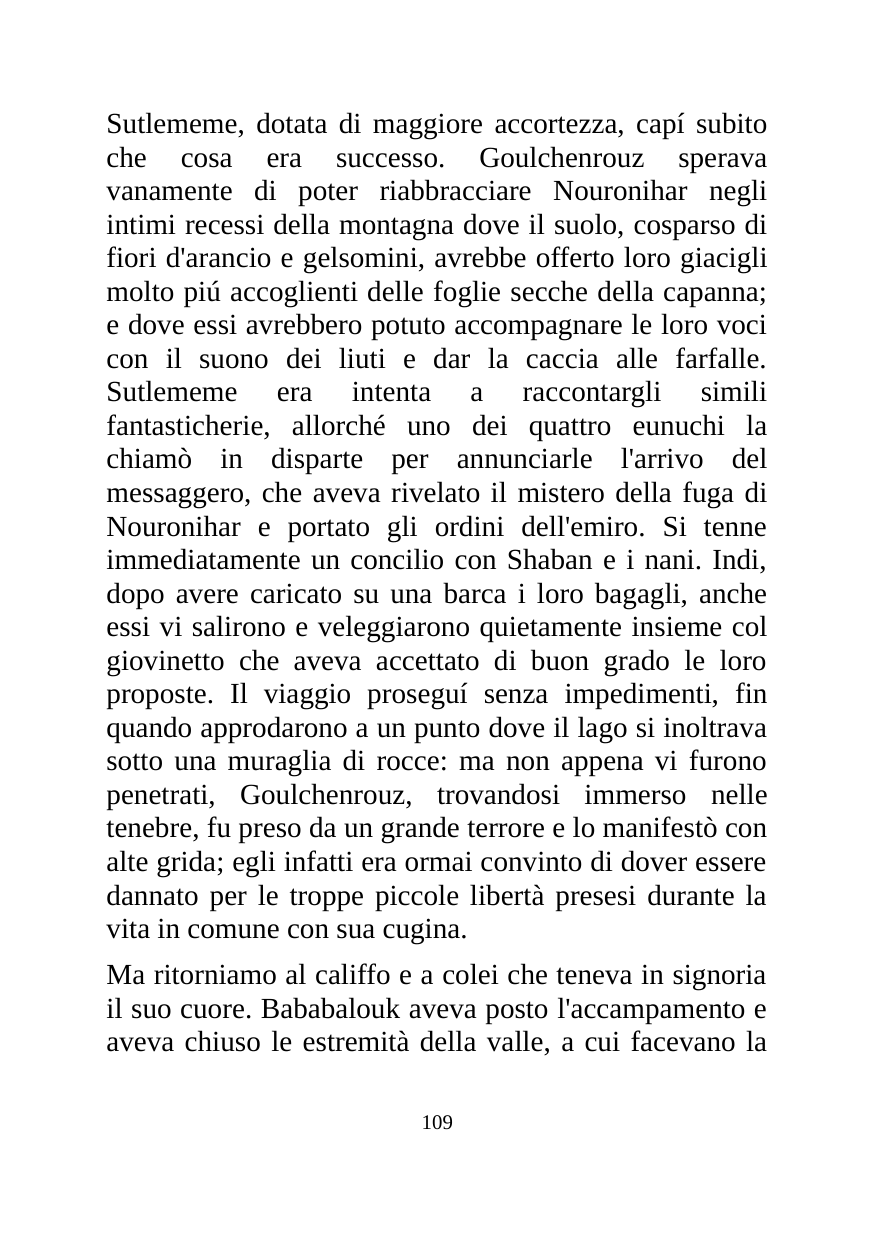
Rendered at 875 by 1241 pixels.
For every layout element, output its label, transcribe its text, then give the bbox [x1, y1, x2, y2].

text Sutlememe, dotata di maggiore accortezza, capí subito che cosa era successo. Goulchenrouz sperava vanamente di poter riabbracciare Nouronihar negli intimi recessi della montagna dove il suolo, cosparso di fiori d'arancio e gelsomini, avrebbe offerto loro giacigli molto piú accoglienti delle foglie secche della capanna; e dove essi avrebbero potuto accompagnare le loro voci con il suono dei liuti e dar la caccia alle farfalle. Sutlememe era intenta a raccontargli simili fantasticherie, allorché uno dei quattro eunuchi la chiamò in disparte per annunciarle l'arrivo del messaggero, che aveva rivelato il mistero della fuga di Nouronihar e portato gli ordini dell'emiro. Si tenne immediatamente un concilio con Shaban e i nani. Indi, dopo avere caricato su una barca i loro bagagli, anche essi vi salirono e veleggiarono quietamente insieme col giovinetto che aveva accettato di buon grado le loro proposte. Il viaggio proseguí senza impedimenti, fin quando approdarono a un punto dove il lago si inoltrava sotto una muraglia di rocce: ma non appena vi furono penetrati, Goulchenrouz, trovandosi immerso nelle tenebre, fu preso da un grande terrore e lo manifestò con alte grida; egli infatti era ormai convinto di dover essere dannato per le troppe piccole libertà presesi durante la vita in comune con sua cugina. [106, 106, 768, 945]
text Ma ritorniamo al califfo e a colei che teneva in signoria il suo cuore. Bababalouk aveva posto l'accampamento e aveva chiuso le estremità della valle, a cui facevano la [106, 957, 768, 1058]
